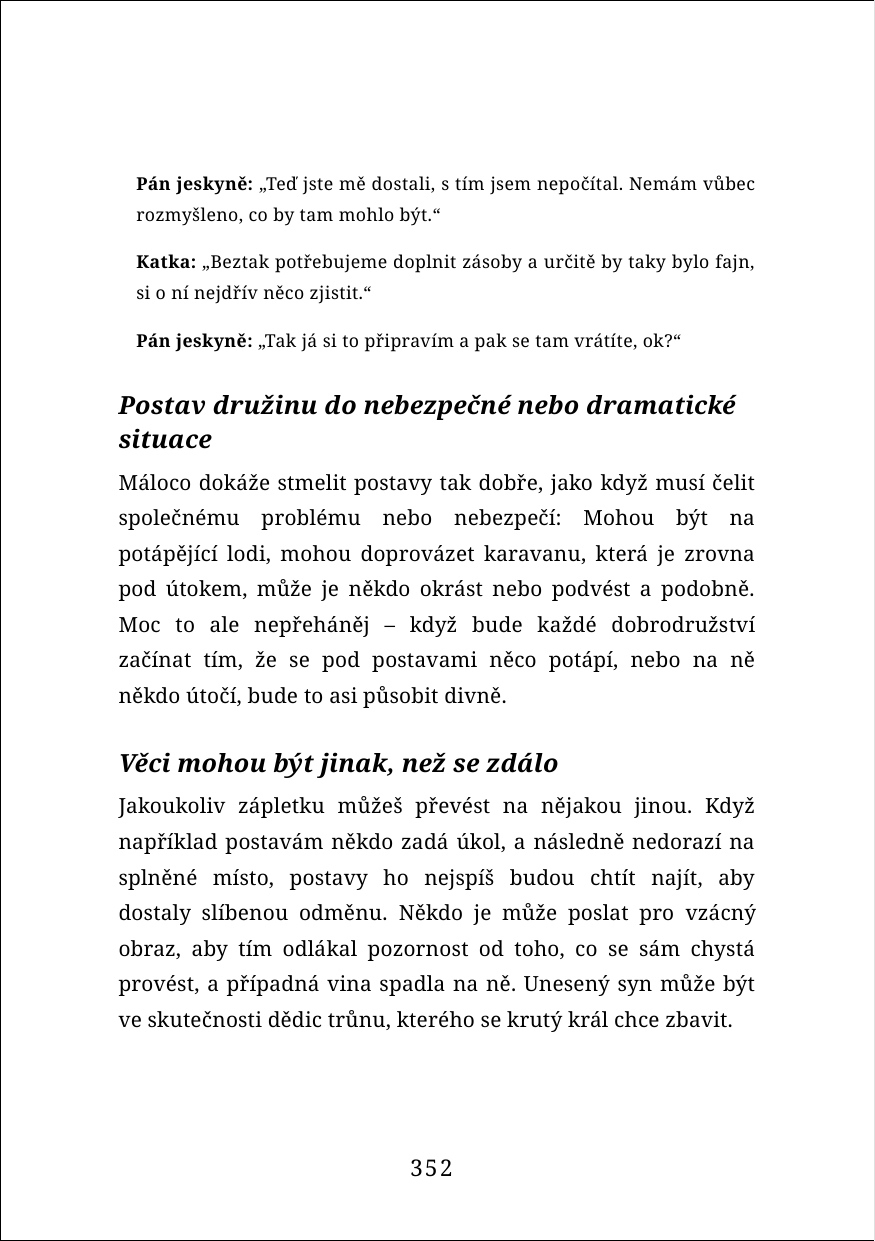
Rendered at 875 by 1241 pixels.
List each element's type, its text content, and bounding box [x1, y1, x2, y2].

text Katka: „Beztak potřebujeme doplnit zásoby a určitě by taky bylo fajn, si o ní nejdřív něco zjistit.“ [136, 250, 756, 304]
subtitle Postav družinu do nebezpečné nebo dramatické situace [118, 388, 756, 456]
text Jakoukoliv zápletku můžeš převést na nějakou jinou. Když například postavám někdo zadá úkol, a následně nedorazí na splněné místo, postavy ho nejspíš budou chtít najít, aby dostaly slíbenou odměnu. Někdo je může poslat pro vzácný obraz, aby tím odlákal pozornost od toho, co se sám chystá provést, a případná vina spadla na ně. Unesený syn může být ve skutečnosti dědic trůnu, kterého se krutý král chce zbavit. [118, 792, 756, 1033]
text Pán jeskyně: „Teď jste mě dostali, s tím jsem nepočítal. Nemám vůbec rozmyšleno, co by tam mohlo být.“ [136, 172, 756, 226]
subtitle Věci mohou být jinak, než se zdálo [118, 746, 756, 780]
text Máloco dokáže stmelit postavy tak dobře, jako když musí čelit společnému problému nebo nebezpečí: Mohou být na potápějící lodi, mohou doprovázet karavanu, která je zrovna pod útokem, může je někdo okrást nebo podvést a podobně. Moc to ale nepřeháněj – když bude každé dobrodružství začínat tím, že se pod postavami něco potápí, nebo na ně někdo útočí, bude to asi působit divně. [118, 468, 756, 709]
text Pán jeskyně: „Tak já si to připravím a pak se tam vrátíte, ok?“ [136, 328, 756, 352]
